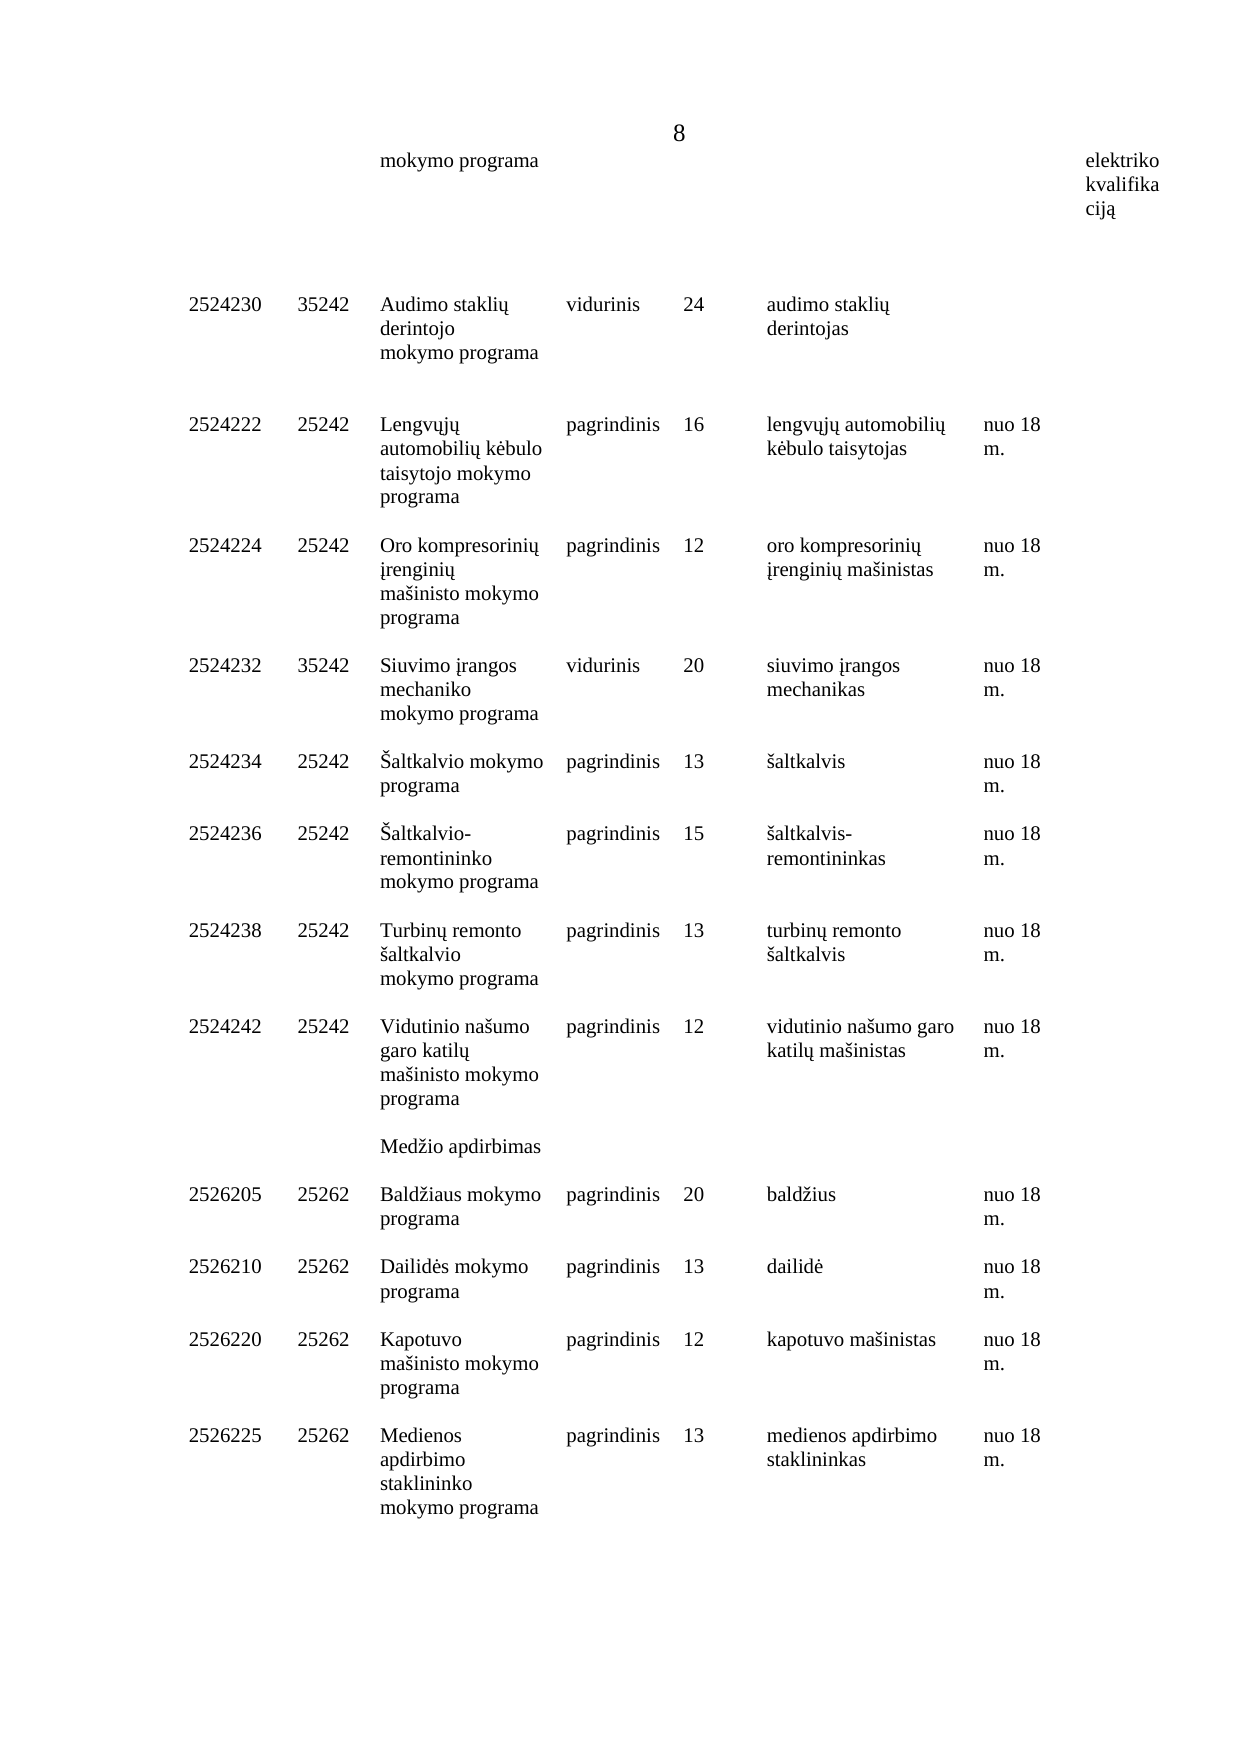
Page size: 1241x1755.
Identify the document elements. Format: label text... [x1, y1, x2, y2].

table_cell [1186, 653, 1204, 701]
table_cell [1186, 1399, 1204, 1423]
table_cell 25242 [286, 1014, 368, 1062]
table_cell [177, 701, 286, 725]
table_cell [755, 220, 972, 244]
table_cell [1186, 244, 1204, 268]
table_cell dailidė [755, 1255, 972, 1303]
table_cell [672, 1134, 755, 1158]
table_cell [286, 388, 368, 412]
table_cell [972, 725, 1074, 749]
table_cell [1186, 1495, 1204, 1519]
table_cell [972, 1062, 1074, 1110]
table_cell [286, 1567, 368, 1591]
table_cell 2524230 [177, 292, 286, 340]
table_cell [1074, 268, 1176, 292]
table_cell [755, 1519, 972, 1543]
table_cell 2526220 [177, 1327, 286, 1375]
table_cell [1074, 749, 1176, 797]
table_cell [369, 629, 555, 653]
table_cell lengvųjų automobilių kėbulo taisytojas [755, 412, 972, 460]
table_cell [555, 509, 672, 533]
table_cell [369, 1567, 555, 1591]
table_cell mokymo programa [369, 1495, 555, 1519]
table_cell [1074, 509, 1176, 533]
table_cell mokymo programa [369, 148, 555, 220]
table_cell 25242 [286, 533, 368, 581]
table_cell [286, 725, 368, 749]
table_cell [1074, 701, 1176, 725]
table_cell [555, 244, 672, 268]
table_cell mokymo programa [369, 966, 555, 990]
table_cell Šaltkalvio-remontininko [369, 821, 555, 869]
table_cell [555, 1543, 672, 1567]
table_cell [177, 1495, 286, 1519]
table_cell [1176, 581, 1186, 629]
table_cell [1176, 821, 1186, 869]
table_cell [177, 388, 286, 412]
table_cell [1186, 1062, 1204, 1110]
table_cell 2524224 [177, 533, 286, 581]
table_cell [286, 870, 368, 893]
table_cell [1186, 460, 1204, 508]
table_cell [972, 509, 1074, 533]
table_cell [286, 460, 368, 508]
table_cell 25262 [286, 1255, 368, 1303]
table_cell [1176, 966, 1186, 990]
table_cell [672, 1519, 755, 1543]
table_cell [1176, 1375, 1186, 1399]
table_cell 25242 [286, 749, 368, 797]
table_cell [177, 1303, 286, 1327]
table_cell 35242 [286, 653, 368, 701]
table_cell [1176, 1230, 1186, 1254]
table_cell [177, 1062, 286, 1110]
table_cell pagrindinis [555, 821, 672, 869]
table_cell elektriko kvalifikaciją [1074, 148, 1176, 220]
table_cell [286, 1158, 368, 1182]
table_cell [177, 870, 286, 893]
table_cell [755, 509, 972, 533]
table_cell [672, 701, 755, 725]
table_cell nuo 18 m. [972, 1423, 1074, 1495]
table_cell Audimo staklių derintojo [369, 292, 555, 340]
table_cell 12 [672, 1327, 755, 1375]
table_cell Medžio apdirbimas [369, 1134, 555, 1158]
table_cell Šaltkalvio mokymo programa [369, 749, 555, 797]
table_cell [972, 1303, 1074, 1327]
table_cell Kapotuvo mašinisto mokymo programa [369, 1327, 555, 1399]
table_cell [755, 1110, 972, 1134]
table_cell [672, 460, 755, 508]
table_cell [177, 340, 286, 364]
table_cell [1176, 509, 1186, 533]
table_cell [1176, 918, 1186, 966]
table_cell medienos apdirbimo staklininkas [755, 1423, 972, 1519]
table_cell [369, 1399, 555, 1423]
table_cell [555, 1375, 672, 1399]
table_cell [1176, 990, 1186, 1014]
table_cell [177, 1399, 286, 1423]
table_cell [1074, 1182, 1176, 1230]
table_cell [555, 894, 672, 918]
table_cell nuo 18 m. [972, 1327, 1074, 1375]
table_cell [672, 1567, 755, 1591]
table_cell [1186, 148, 1204, 220]
table_cell [555, 1495, 672, 1519]
table_cell [177, 966, 286, 990]
table_cell [286, 581, 368, 629]
table_cell [1186, 1014, 1204, 1062]
table_cell [972, 148, 1074, 220]
table_cell [1176, 894, 1186, 918]
table_cell [286, 268, 368, 292]
table_cell [1176, 797, 1186, 821]
table_cell 2526225 [177, 1423, 286, 1495]
table_cell [177, 797, 286, 821]
table_cell [1186, 701, 1204, 725]
table_cell [972, 1519, 1074, 1543]
table_cell [369, 388, 555, 412]
table_cell [1176, 1327, 1186, 1375]
table_cell [286, 797, 368, 821]
table_cell šaltkalvis [755, 749, 972, 797]
table_cell 25242 [286, 821, 368, 869]
table_cell [1074, 1519, 1176, 1543]
table_cell [286, 340, 368, 364]
table_cell [1176, 1519, 1186, 1543]
table_cell [369, 1110, 555, 1134]
table_cell [369, 797, 555, 821]
table_cell [1186, 1543, 1204, 1567]
table_cell [972, 1134, 1074, 1158]
table_cell [1186, 1158, 1204, 1182]
table_cell [1186, 870, 1204, 893]
table_cell [1186, 629, 1204, 653]
table_cell 2524232 [177, 653, 286, 701]
table_cell [1176, 268, 1186, 292]
table_cell [555, 148, 672, 220]
table_cell [1176, 1158, 1186, 1182]
table_cell [1176, 1543, 1186, 1567]
table_cell [1176, 629, 1186, 653]
table_cell [1074, 412, 1176, 460]
table_cell [555, 1399, 672, 1423]
table_cell Dailidės mokymo programa [369, 1255, 555, 1303]
table_cell [1176, 870, 1186, 893]
table_cell [369, 725, 555, 749]
table_cell [972, 1158, 1074, 1182]
table_cell [1176, 364, 1186, 388]
table_cell [672, 268, 755, 292]
table_cell pagrindinis [555, 533, 672, 581]
table_cell [1186, 725, 1204, 749]
table_cell pagrindinis [555, 412, 672, 460]
table_cell [755, 894, 972, 918]
table_cell [555, 1134, 672, 1158]
table_cell [1186, 533, 1204, 581]
table_cell [672, 148, 755, 220]
table_cell mokymo programa [369, 340, 555, 364]
table_cell 12 [672, 533, 755, 581]
table_cell [555, 581, 672, 629]
table_cell [177, 1375, 286, 1399]
table_cell [1186, 894, 1204, 918]
table_cell [177, 1134, 286, 1158]
table_cell [555, 725, 672, 749]
table_cell [755, 1134, 972, 1158]
table_cell [1074, 460, 1176, 508]
table_cell [972, 1230, 1074, 1254]
table_cell [555, 701, 672, 725]
table_cell [672, 797, 755, 821]
table_cell [1074, 870, 1176, 893]
table_cell [972, 268, 1074, 292]
table_cell [1074, 1014, 1176, 1062]
table_cell [1186, 966, 1204, 990]
table_cell [672, 725, 755, 749]
table_cell [1074, 725, 1176, 749]
table_cell [1176, 1134, 1186, 1158]
table_cell [672, 581, 755, 629]
table_cell [972, 1567, 1074, 1591]
table_cell audimo staklių derintojas [755, 292, 972, 340]
table_cell mašinisto mokymo programa [369, 581, 555, 629]
table_cell [1176, 725, 1186, 749]
table_cell [755, 1543, 972, 1567]
table_cell [286, 1062, 368, 1110]
table_cell [972, 1110, 1074, 1134]
table_cell [1074, 629, 1176, 653]
table_cell [755, 460, 972, 508]
table_cell [672, 1230, 755, 1254]
table_cell [369, 894, 555, 918]
table_cell nuo 18 m. [972, 1014, 1074, 1062]
table_cell [286, 1543, 368, 1567]
table_cell [1176, 460, 1186, 508]
table_cell nuo 18 m. [972, 918, 1074, 966]
table_cell pagrindinis [555, 1255, 672, 1303]
table_cell [672, 1303, 755, 1327]
table_cell Vidutinio našumo garo katilų [369, 1014, 555, 1062]
table_cell [1074, 1230, 1176, 1254]
table_cell [369, 268, 555, 292]
table_cell [1074, 1255, 1176, 1303]
table_cell [286, 1495, 368, 1519]
table_cell [1074, 388, 1176, 412]
table_cell [286, 364, 368, 388]
table_cell [286, 990, 368, 1014]
table_cell [286, 1519, 368, 1543]
table_cell [177, 581, 286, 629]
table_cell baldžius [755, 1182, 972, 1230]
table_cell [672, 1158, 755, 1182]
table_cell [672, 1110, 755, 1134]
table_cell [369, 244, 555, 268]
table_cell [286, 701, 368, 725]
table_cell [1074, 244, 1176, 268]
table_cell [1074, 1543, 1176, 1591]
table_cell [672, 990, 755, 1014]
table_cell [1186, 797, 1204, 821]
table_cell [1186, 268, 1204, 292]
table_cell [1186, 220, 1204, 244]
table_cell [672, 1399, 755, 1423]
table_cell vidurinis [555, 653, 672, 701]
table_cell [972, 629, 1074, 653]
table_cell [177, 990, 286, 1014]
table_cell [755, 581, 972, 629]
table_cell [972, 990, 1074, 1014]
table_cell siuvimo įrangos mechanikas [755, 653, 972, 701]
table_cell [972, 797, 1074, 821]
table_cell kapotuvo mašinistas [755, 1327, 972, 1375]
table_cell [1186, 340, 1204, 364]
table_cell [1186, 292, 1204, 340]
table_cell [1176, 1110, 1186, 1134]
table_cell [1074, 821, 1176, 869]
table_cell [1176, 1567, 1186, 1591]
table_cell [1176, 533, 1186, 581]
table_cell pagrindinis [555, 749, 672, 797]
table_cell mokymo programa [369, 870, 555, 893]
table_cell [1176, 1399, 1186, 1423]
table_cell [177, 268, 286, 292]
table_cell mokymo programa [369, 701, 555, 725]
table_cell 2526205 [177, 1182, 286, 1230]
table_cell vidurinis [555, 292, 672, 340]
table_cell [755, 364, 972, 388]
table_cell [177, 1543, 286, 1567]
table_cell [1186, 1375, 1204, 1399]
table_cell [672, 966, 755, 990]
table_cell [369, 1543, 555, 1567]
table_cell [1176, 412, 1186, 460]
table_cell [286, 148, 368, 220]
table_cell 13 [672, 749, 755, 797]
table_cell [672, 220, 755, 244]
table_cell [755, 797, 972, 821]
table_cell 35242 [286, 292, 368, 340]
table_cell [755, 1567, 972, 1591]
table_cell [1074, 1495, 1176, 1519]
table_cell [755, 148, 972, 220]
table_cell [177, 460, 286, 508]
table_cell [1176, 1014, 1186, 1062]
table_cell [1186, 388, 1204, 412]
table_cell [1176, 244, 1186, 268]
table_cell [972, 460, 1074, 508]
table_cell [555, 797, 672, 821]
table_cell [1074, 1303, 1176, 1327]
table_cell 2524222 [177, 412, 286, 460]
table_cell [555, 364, 672, 388]
table_cell [672, 870, 755, 893]
table_cell [286, 1134, 368, 1158]
table_cell pagrindinis [555, 1182, 672, 1230]
table_cell [555, 268, 672, 292]
table_cell [1074, 581, 1176, 629]
table_cell Baldžiaus mokymo programa [369, 1182, 555, 1230]
table_cell pagrindinis [555, 1327, 672, 1375]
table_cell [177, 629, 286, 653]
table_cell [286, 1230, 368, 1254]
table_cell [972, 364, 1074, 388]
table_cell turbinų remonto šaltkalvis [755, 918, 972, 966]
table_cell mašinisto mokymo programa [369, 1062, 555, 1110]
table_cell [1074, 1134, 1176, 1158]
table_cell [177, 148, 286, 220]
table_cell [1186, 412, 1204, 460]
table_cell [369, 1303, 555, 1327]
table_cell pagrindinis [555, 918, 672, 966]
table_cell [1186, 821, 1204, 869]
table_cell [555, 1230, 672, 1254]
table_cell 15 [672, 821, 755, 869]
table_cell [369, 220, 555, 244]
table_cell [972, 388, 1074, 412]
table_cell [672, 388, 755, 412]
table_cell [555, 966, 672, 990]
table_cell [286, 1303, 368, 1327]
table_cell 16 [672, 412, 755, 460]
table_cell 25242 [286, 918, 368, 966]
table_cell 25262 [286, 1423, 368, 1495]
table_cell [286, 1399, 368, 1423]
table_cell [286, 244, 368, 268]
table_cell 2524234 [177, 749, 286, 797]
table_cell [1074, 1062, 1176, 1110]
table_cell vidutinio našumo garo katilų mašinistas [755, 1014, 972, 1110]
table_cell [755, 1375, 972, 1399]
table_cell [369, 990, 555, 1014]
table_cell 20 [672, 653, 755, 701]
table_cell nuo 18 m. [972, 821, 1074, 869]
table_cell [369, 364, 555, 388]
table_cell [1176, 1423, 1186, 1495]
table_cell nuo 18 m. [972, 1255, 1074, 1303]
table_cell taisytojo mokymo programa [369, 460, 555, 508]
table_cell 12 [672, 1014, 755, 1062]
table_cell [1074, 1110, 1176, 1134]
table_cell [755, 990, 972, 1014]
table_cell Oro kompresorinių įrenginių [369, 533, 555, 581]
table_cell [1186, 1134, 1204, 1158]
table_cell 2524238 [177, 918, 286, 966]
table_cell 2524242 [177, 1014, 286, 1062]
table_cell [177, 894, 286, 918]
table_cell [755, 701, 972, 725]
table_cell Turbinų remonto šaltkalvio [369, 918, 555, 966]
table_cell 20 [672, 1182, 755, 1230]
table_cell [972, 1543, 1074, 1567]
table_cell [1074, 990, 1176, 1014]
table_cell nuo 18 m. [972, 749, 1074, 797]
table_cell [555, 220, 672, 244]
table_cell [1186, 1110, 1204, 1134]
table_cell 2524236 [177, 821, 286, 869]
table_cell [1074, 797, 1176, 821]
table_cell [1176, 340, 1186, 364]
table_cell [1176, 1303, 1186, 1327]
table_cell [177, 244, 286, 268]
table_cell [672, 1495, 755, 1519]
table_cell nuo 18 m. [972, 533, 1074, 581]
table_cell [1074, 292, 1176, 340]
table_cell [555, 1567, 672, 1591]
table_cell [555, 629, 672, 653]
table_cell [672, 894, 755, 918]
table_cell [369, 1158, 555, 1182]
table_cell [972, 292, 1074, 340]
table_cell [1176, 1495, 1186, 1519]
table_cell [1074, 220, 1176, 244]
table_cell [672, 1062, 755, 1110]
table_cell 13 [672, 1255, 755, 1303]
table_cell [672, 340, 755, 364]
table_cell [177, 220, 286, 244]
table_cell [755, 244, 972, 268]
table_cell [1176, 1182, 1186, 1230]
table_cell [286, 1110, 368, 1134]
table_cell [1186, 581, 1204, 629]
table_cell [755, 340, 972, 364]
table_cell [1176, 701, 1186, 725]
table_cell [672, 1375, 755, 1399]
table_cell [672, 629, 755, 653]
table_cell [972, 894, 1074, 918]
table_cell nuo 18 m. [972, 653, 1074, 701]
table_cell [1176, 653, 1186, 701]
table_cell [286, 1375, 368, 1399]
table_cell [177, 1230, 286, 1254]
table_cell [555, 340, 672, 364]
table_cell 2526210 [177, 1255, 286, 1303]
table_cell [369, 1230, 555, 1254]
table_cell [555, 1303, 672, 1327]
table_cell [555, 1519, 672, 1543]
table_cell pagrindinis [555, 1014, 672, 1062]
table_cell [1176, 749, 1186, 797]
table_cell [555, 388, 672, 412]
table_cell 13 [672, 918, 755, 966]
table_cell [1176, 388, 1186, 412]
table_cell [369, 509, 555, 533]
table_cell [369, 1519, 555, 1543]
table_cell [1186, 749, 1204, 797]
table_cell [286, 966, 368, 990]
table_cell [1074, 653, 1176, 701]
table_cell [1186, 1519, 1204, 1543]
table_cell [1186, 1303, 1204, 1327]
table_cell [672, 509, 755, 533]
table_cell [972, 701, 1074, 725]
table_cell 13 [672, 1423, 755, 1495]
table_cell Lengvųjų automobilių kėbulo [369, 412, 555, 460]
table_cell [1186, 1327, 1204, 1375]
table_cell nuo 18 m. [972, 412, 1074, 460]
table_cell [1176, 148, 1186, 220]
table_cell [555, 990, 672, 1014]
table_cell [972, 220, 1074, 244]
table_cell [972, 1399, 1074, 1423]
table_cell [1074, 340, 1176, 364]
table_cell [972, 244, 1074, 268]
table_cell [1186, 990, 1204, 1014]
table_cell [972, 966, 1074, 990]
table_cell [1176, 220, 1186, 244]
table_cell [177, 1110, 286, 1134]
table_cell [1186, 1255, 1204, 1303]
table_cell [286, 629, 368, 653]
table_cell [555, 1062, 672, 1110]
table_cell [972, 340, 1074, 364]
table_cell [755, 725, 972, 749]
table_cell [1186, 1423, 1204, 1495]
table_cell [177, 1519, 286, 1543]
table_cell [1186, 1567, 1204, 1591]
table_cell šaltkalvis-remontininkas [755, 821, 972, 869]
table_cell 25242 [286, 412, 368, 460]
table_cell [286, 894, 368, 918]
table_cell [1176, 1062, 1186, 1110]
table_cell [972, 870, 1074, 893]
table_cell nuo 18 m. [972, 1182, 1074, 1230]
table_cell [177, 1158, 286, 1182]
table_cell [1176, 1255, 1186, 1303]
table_cell [555, 1158, 672, 1182]
table_cell [755, 1399, 972, 1423]
table_cell 25262 [286, 1182, 368, 1230]
table_cell [755, 966, 972, 990]
table_cell 24 [672, 292, 755, 340]
table_cell [755, 870, 972, 893]
table_cell [755, 268, 972, 292]
table_cell [1176, 292, 1186, 340]
table_cell [755, 1230, 972, 1254]
table_cell [177, 725, 286, 749]
table_cell [1074, 966, 1176, 990]
table_cell [177, 364, 286, 388]
table_cell [1186, 509, 1204, 533]
table_cell [755, 1158, 972, 1182]
table_cell [1074, 364, 1176, 388]
table_cell [1074, 1375, 1176, 1399]
table_cell [1074, 1158, 1176, 1182]
table_cell [755, 629, 972, 653]
table_cell [755, 388, 972, 412]
table_cell [1186, 364, 1204, 388]
table_cell [972, 1375, 1074, 1399]
table_cell [1074, 533, 1176, 581]
table_cell oro kompresorinių įrenginių mašinistas [755, 533, 972, 581]
table_cell [555, 870, 672, 893]
table_cell [286, 509, 368, 533]
table_cell [555, 460, 672, 508]
table_cell [1074, 1423, 1176, 1495]
table_cell [1186, 1182, 1204, 1230]
table_cell [972, 581, 1074, 629]
table_cell [1186, 1230, 1204, 1254]
table_cell [672, 244, 755, 268]
table_cell [555, 1110, 672, 1134]
table_cell [972, 1495, 1074, 1519]
table_cell [286, 220, 368, 244]
table_cell [1074, 1327, 1176, 1375]
table_cell [755, 1303, 972, 1327]
table_cell Medienos apdirbimo staklininko [369, 1423, 555, 1495]
table_cell [672, 1543, 755, 1567]
table_cell [177, 509, 286, 533]
table_cell [1186, 918, 1204, 966]
table_cell pagrindinis [555, 1423, 672, 1495]
table_cell 25262 [286, 1327, 368, 1375]
table_cell [1074, 918, 1176, 966]
table_cell Siuvimo įrangos mechaniko [369, 653, 555, 701]
table_cell [1074, 1399, 1176, 1423]
table_cell [177, 1567, 286, 1591]
table_cell [672, 364, 755, 388]
table_cell [1074, 894, 1176, 918]
